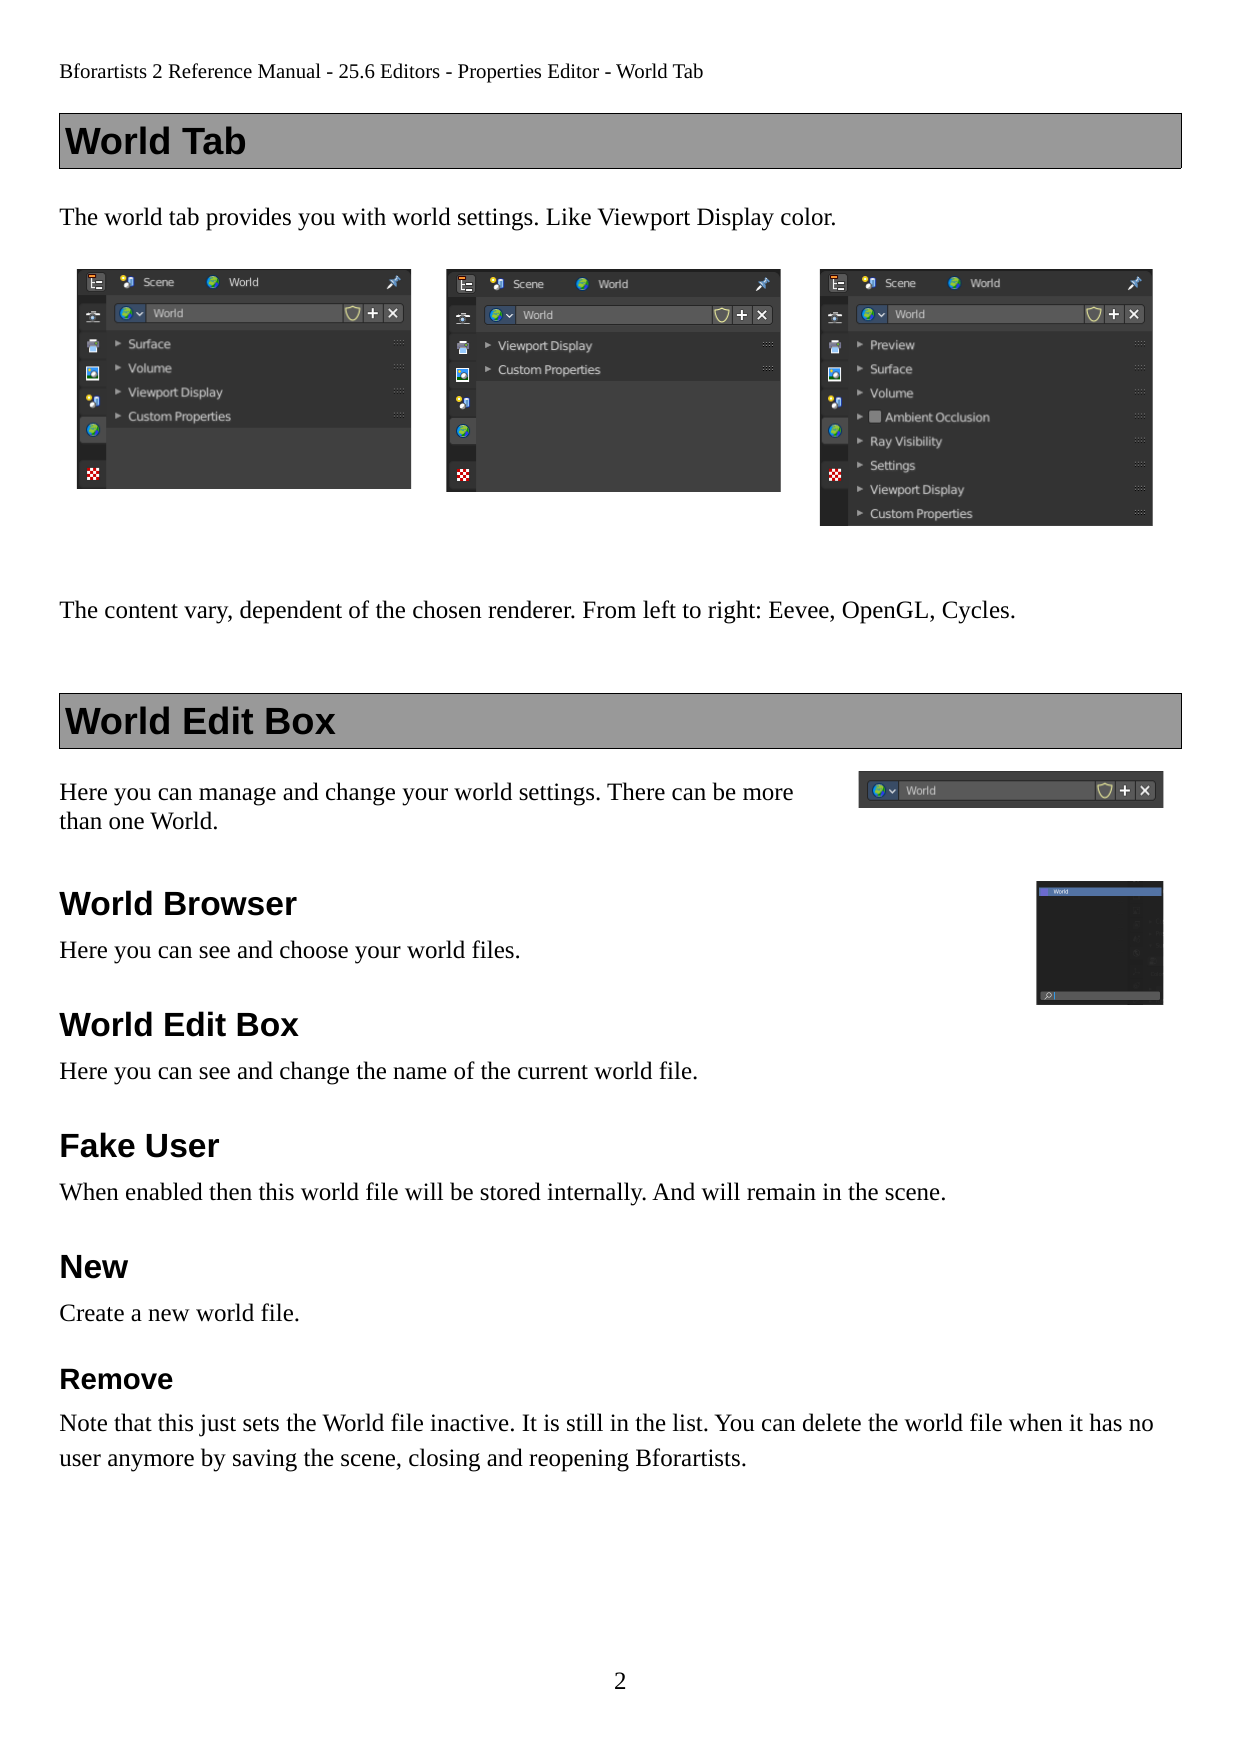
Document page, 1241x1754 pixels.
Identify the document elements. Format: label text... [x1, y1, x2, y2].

text Create a new world file. [59, 1298, 1181, 1327]
subtitle Remove [59, 1362, 1181, 1396]
picture [858, 771, 1164, 808]
subtitle World Browser [59, 884, 1036, 923]
text The world tab provides you with world settings. Like Viewport Display color. [59, 202, 1181, 231]
subtitle Fake User [59, 1126, 1181, 1165]
picture [819, 269, 1153, 526]
picture [76, 269, 412, 489]
table_header World Tab [60, 114, 1181, 168]
subtitle New [59, 1247, 1181, 1286]
text The content vary, dependent of the chosen renderer. From left to right: Eevee, OpenGL, Cycles. [59, 595, 1181, 624]
text When enabled then this world file will be stored internally. And will remain in the scene. [59, 1177, 1181, 1206]
text Here you can manage and change your world settings. There can be more than one World. [59, 777, 1181, 834]
text Here you can see and change the name of the current world file. [59, 1056, 1181, 1085]
picture [446, 269, 781, 492]
subtitle World Edit Box [59, 1005, 1181, 1044]
text Here you can see and choose your world files. [59, 935, 1036, 964]
picture [1036, 881, 1164, 1005]
table_header World Edit Box [60, 694, 1181, 748]
text Note that this just sets the World file inactive. It is still in the list. You can delete the world file when it has no user anymore by saving the scene, closing and reopening Bforartists. [59, 1408, 1181, 1472]
subtitle [1164, 884, 1181, 923]
